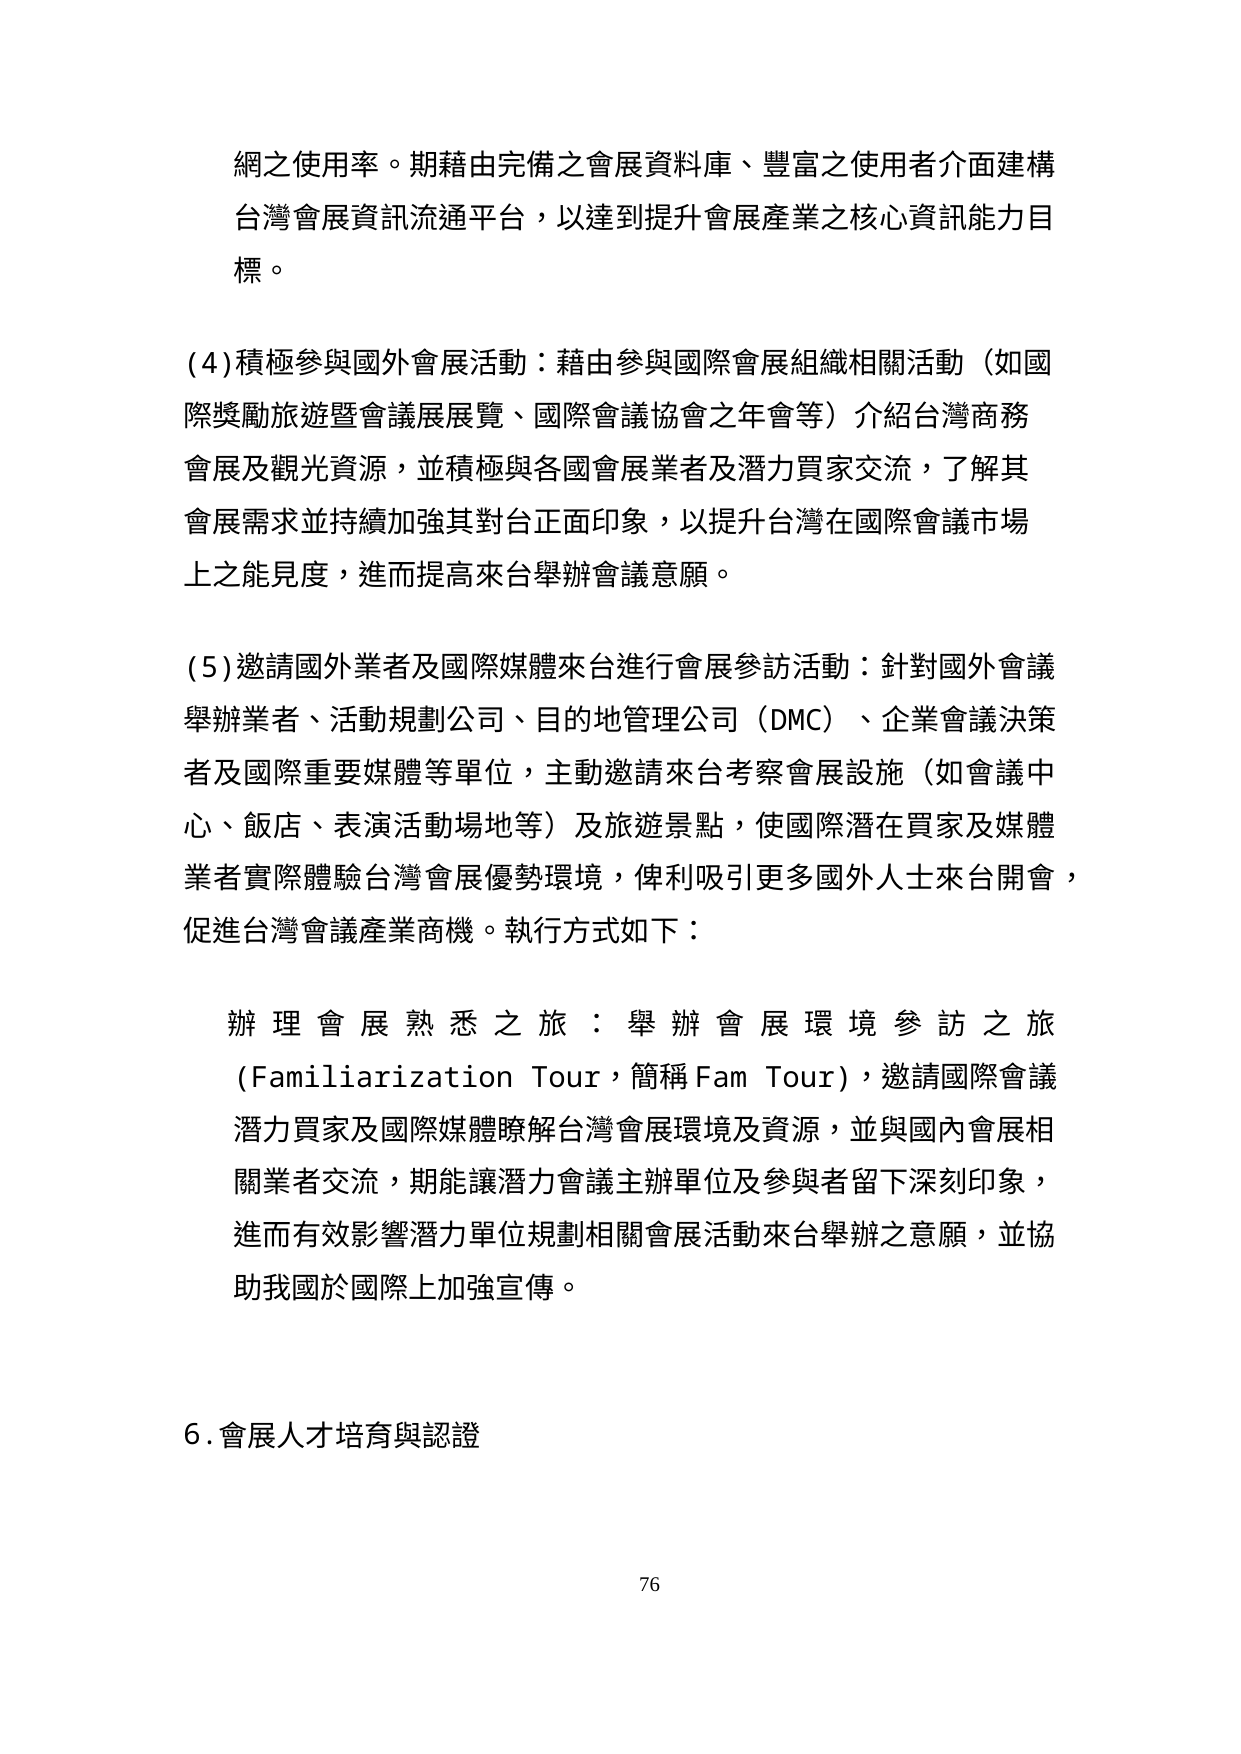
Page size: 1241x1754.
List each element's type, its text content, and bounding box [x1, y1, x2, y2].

text (4)積極參與國外會展活動：藉由參與國際會展組織相關活動（如國際獎勵旅遊暨會議展展覽、國際會議協會之年會等）介紹台灣商務會展及觀光資源，並積極與各國會展業者及潛力買家交流，了解其會展需求並持續加強其對台正面印象，以提升台灣在國際會議市場上之能見度，進而提高來台舉辦會議意願。 [183, 340, 1057, 593]
list 辦理會展熟悉之旅：舉辦會展環境參訪之旅(Familiarization Tour，簡稱Fam Tour)，邀請國際會議潛力買家及國際媒體瞭解台灣會展環境及資源，並與國內會展相關業者交流，期能讓潛力會議主辦單位及參與者留下深刻印象，進而有效影響潛力單位規劃相關會展活動來台舉辦之意願，並協助我國於國際上加強宣傳。 [177, 1000, 1057, 1307]
list 網之使用率。期藉由完備之會展資料庫、豐富之使用者介面建構台灣會展資訊流通平台，以達到提升會展產業之核心資訊能力目標。 [177, 142, 1057, 290]
text (5)邀請國外業者及國際媒體來台進行會展參訪活動：針對國外會議舉辦業者、活動規劃公司、目的地管理公司（DMC）、企業會議決策者及國際重要媒體等單位，主動邀請來台考察會展設施（如會議中心、飯店、表演活動場地等）及旅遊景點，使國際潛在買家及媒體業者實際體驗台灣會展優勢環境，俾利吸引更多國外人士來台開會，促進台灣會議產業商機。執行方式如下： [183, 643, 1057, 950]
text 6.會展人才培育與認證 [183, 1392, 1057, 1454]
